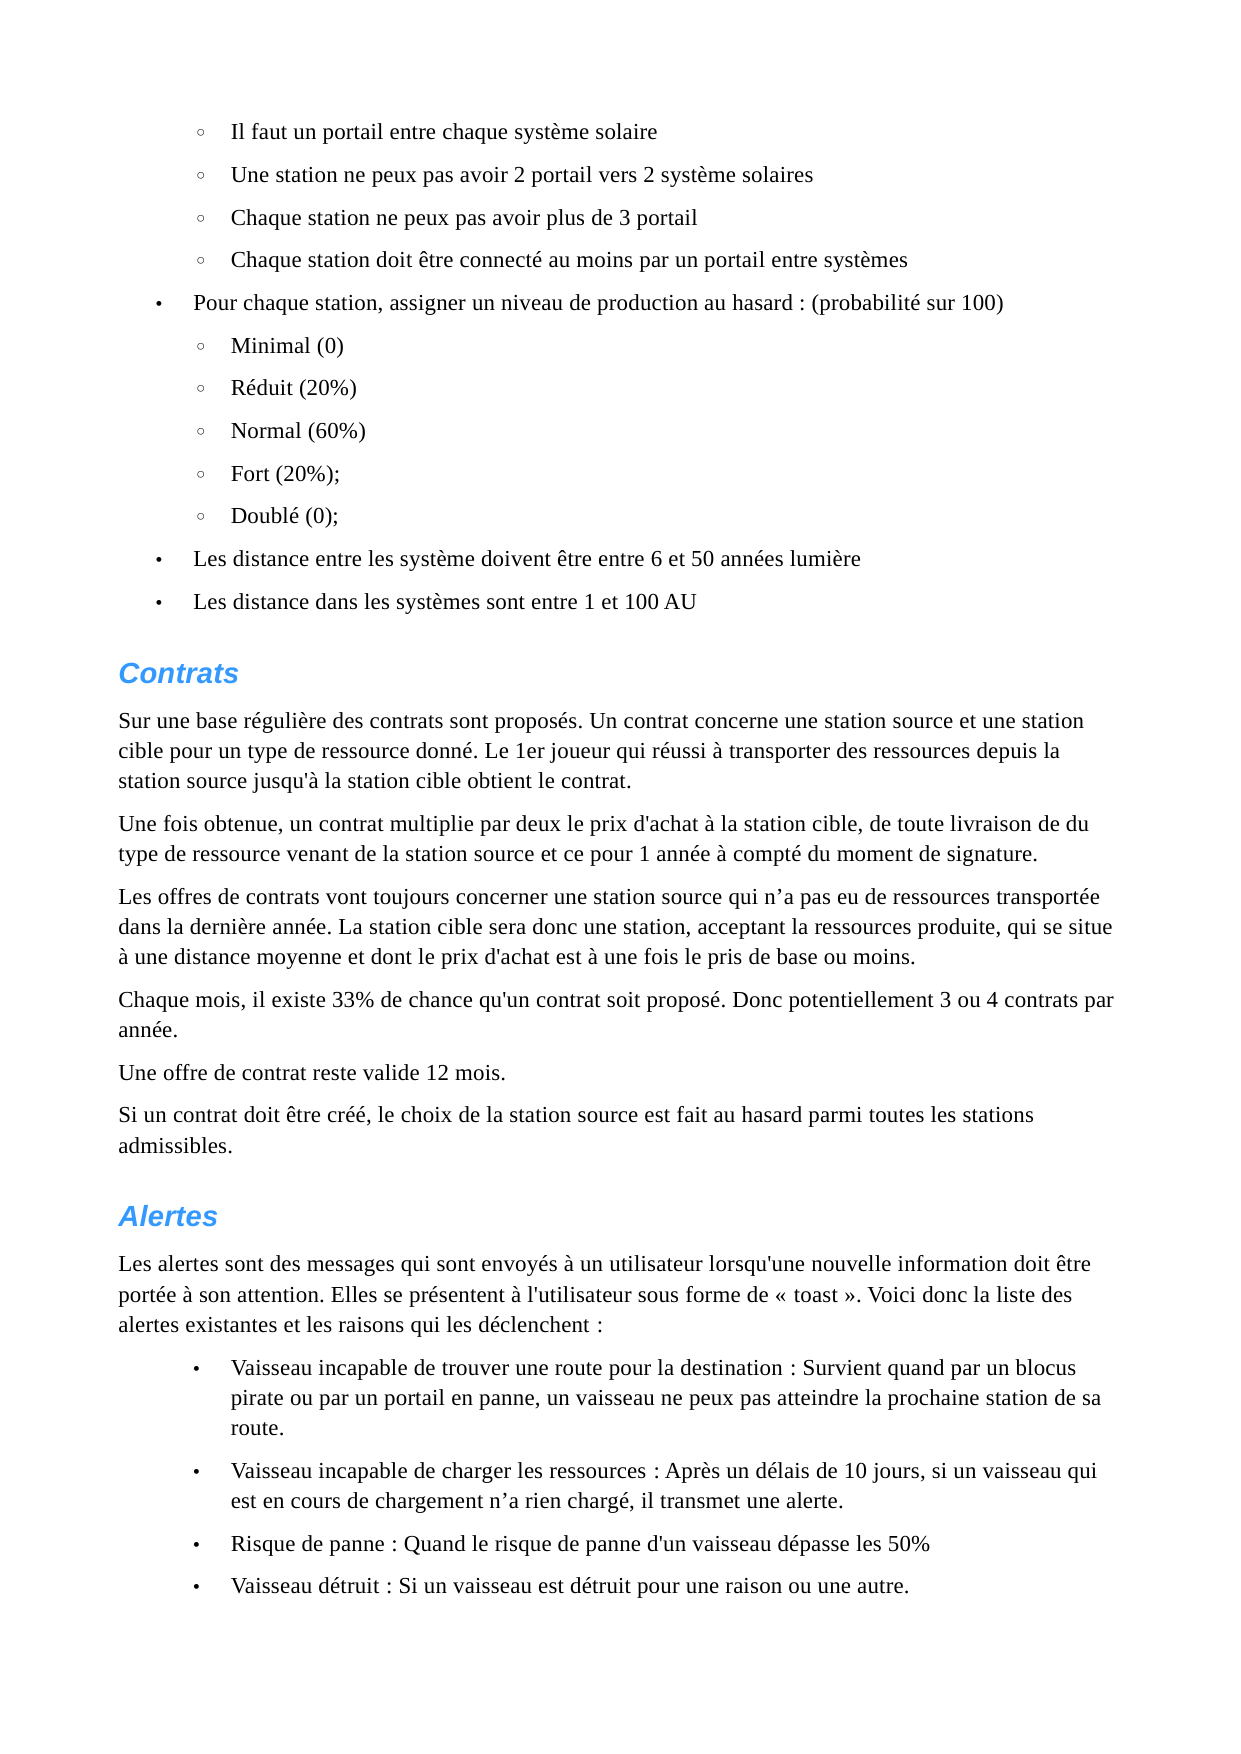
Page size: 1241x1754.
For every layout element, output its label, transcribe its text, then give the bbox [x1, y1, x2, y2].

list Risque de panne : Quand le risque de panne d'un vaisseau dépasse les 50% [193, 1529, 1122, 1556]
text Les offres de contrats vont toujours concerner une station source qui n’a pas eu de ressources transportée dans la dernière année. La station cible sera donc une station, acceptant la ressources produite, qui se situe à une distance moyenne et dont le prix d'achat est à une fois le pris de base ou moins. [118, 883, 1122, 969]
list Minimal (0) [193, 332, 1122, 358]
list Fort (20%); [193, 460, 1122, 486]
list Pour chaque station, assigner un niveau de production au hasard : (probabilité sur 100) [156, 289, 1122, 315]
list Vaisseau incapable de charger les ressources : Après un délais de 10 jours, si un vaisseau qui est en cours de chargement n’a rien chargé, il transmet une alerte. [193, 1457, 1122, 1513]
list Chaque station ne peux pas avoir plus de 3 portail [193, 203, 1122, 230]
list Les distance dans les systèmes sont entre 1 et 100 AU [156, 588, 1122, 614]
text Une offre de contrat reste valide 12 mois. [118, 1059, 1122, 1085]
text Chaque mois, il existe 33% de chance qu'un contrat soit proposé. Donc potentiellement 3 ou 4 contrats par année. [118, 986, 1122, 1042]
list Une station ne peux pas avoir 2 portail vers 2 système solaires [193, 161, 1122, 187]
text Les alertes sont des messages qui sont envoyés à un utilisateur lorsqu'une nouvelle information doit être portée à son attention. Elles se présentent à l'utilisateur sous forme de « toast ». Voici donc la liste des alertes existantes et les raisons qui les déclenchent : [118, 1250, 1122, 1337]
list Réduit (20%) [193, 374, 1122, 401]
list Il faut un portail entre chaque système solaire [193, 118, 1122, 144]
list Les distance entre les système doivent être entre 6 et 50 années lumière [156, 545, 1122, 572]
list Vaisseau incapable de trouver une route pour la destination : Survient quand par un blocus pirate ou par un portail en panne, un vaisseau ne peux pas atteindre la prochaine station de sa route. [193, 1353, 1122, 1440]
text Sur une base régulière des contrats sont proposés. Un contrat concerne une station source et une station cible pour un type de ressource donné. Le 1er joueur qui réussi à transporter des ressources depuis la station source jusqu'à la station cible obtient le contrat. [118, 707, 1122, 793]
text Si un contrat doit être créé, le choix de la station source est fait au hasard parmi toutes les stations admissibles. [118, 1101, 1122, 1158]
list Chaque station doit être connecté au moins par un portail entre systèmes [193, 246, 1122, 273]
list Normal (60%) [193, 417, 1122, 443]
subtitle Alertes [118, 1199, 1122, 1233]
list Doublé (0); [193, 502, 1122, 529]
subtitle Contrats [118, 656, 1122, 689]
list Vaisseau détruit : Si un vaisseau est détruit pour une raison ou une autre. [193, 1572, 1122, 1599]
text Une fois obtenue, un contrat multiplie par deux le prix d'achat à la station cible, de toute livraison de du type de ressource venant de la station source et ce pour 1 année à compté du moment de signature. [118, 810, 1122, 866]
